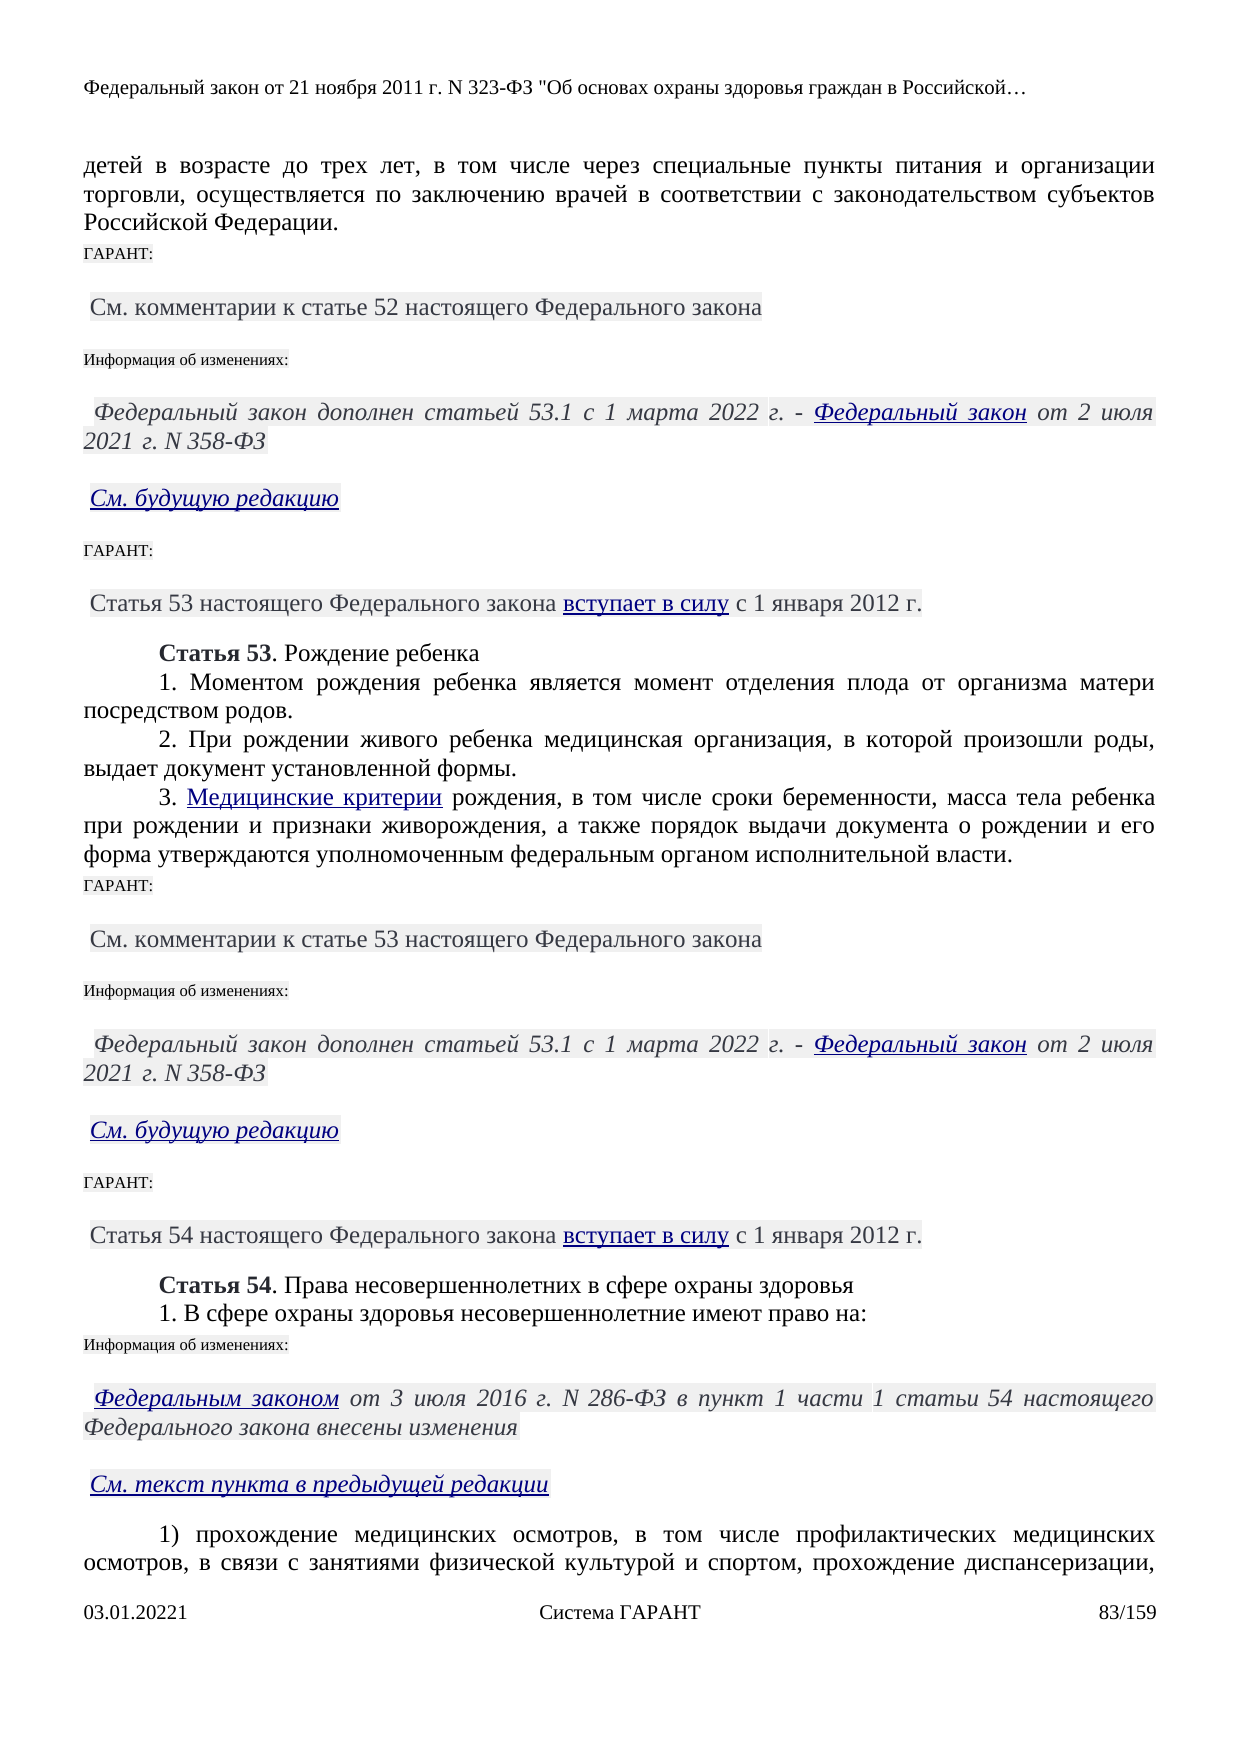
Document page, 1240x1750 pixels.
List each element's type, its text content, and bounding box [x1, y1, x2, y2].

text См. будущую редакцию [83, 483, 1156, 512]
text ГАРАНТ: [83, 244, 1156, 263]
text Федеральный закон дополнен статьей 53.1 с 1 марта 2022 г. - Федеральный закон от 2 июля 2021 г. N 358-ФЗ [83, 1029, 1156, 1086]
text 2. При рождении живого ребенка медицинская организация, в которой произошли роды, выдает документ установленной формы. [83, 724, 1156, 782]
text ГАРАНТ: [83, 876, 1156, 895]
text Федеральный закон дополнен статьей 53.1 с 1 марта 2022 г. - Федеральный закон от 2 июля 2021 г. N 358-ФЗ [83, 397, 1156, 454]
text Информация об изменениях: [83, 349, 1156, 368]
text 3. Медицинские критерии рождения, в том числе сроки беременности, масса тела ребенка при рождении и признаки живорождения, а также порядок выдачи документа о рождении и его форма утверждаются уполномоченным федеральным органом исполнительной власти. [83, 782, 1156, 868]
text 1. В сфере охраны здоровья несовершеннолетние имеют право на: [83, 1298, 1156, 1327]
text Федеральным законом от 3 июля 2016 г. N 286-ФЗ в пункт 1 части 1 статьи 54 настоящего Федерального закона внесены изменения [83, 1383, 1156, 1440]
text См. текст пункта в предыдущей редакции [83, 1469, 1156, 1498]
text Информация об изменениях: [83, 1335, 1156, 1354]
text Статья 54 настоящего Федерального закона вступает в силу с 1 января 2012 г. [83, 1220, 1156, 1249]
text 1) прохождение медицинских осмотров, в том числе профилактических медицинских осмотров, в связи с занятиями физической культурой и спортом, прохождение диспансеризации, [83, 1519, 1156, 1576]
text Статья 53 настоящего Федерального закона вступает в силу с 1 января 2012 г. [83, 588, 1156, 617]
text Информация об изменениях: [83, 981, 1156, 1000]
text ГАРАНТ: [83, 1172, 1156, 1192]
text Статья 53. Рождение ребенка [158, 638, 1156, 667]
text См. комментарии к статье 52 настоящего Федерального закона [83, 292, 1156, 321]
text детей в возрасте до трех лет, в том числе через специальные пункты питания и организации торговли, осуществляется по заключению врачей в соответствии с законодательством субъектов Российской Федерации. [83, 150, 1156, 236]
text См. комментарии к статье 53 настоящего Федерального закона [83, 924, 1156, 952]
text 1. Моментом рождения ребенка является момент отделения плода от организма матери посредством родов. [83, 667, 1156, 724]
text См. будущую редакцию [83, 1115, 1156, 1144]
text ГАРАНТ: [83, 541, 1156, 560]
text Статья 54. Права несовершеннолетних в сфере охраны здоровья [158, 1270, 1156, 1298]
